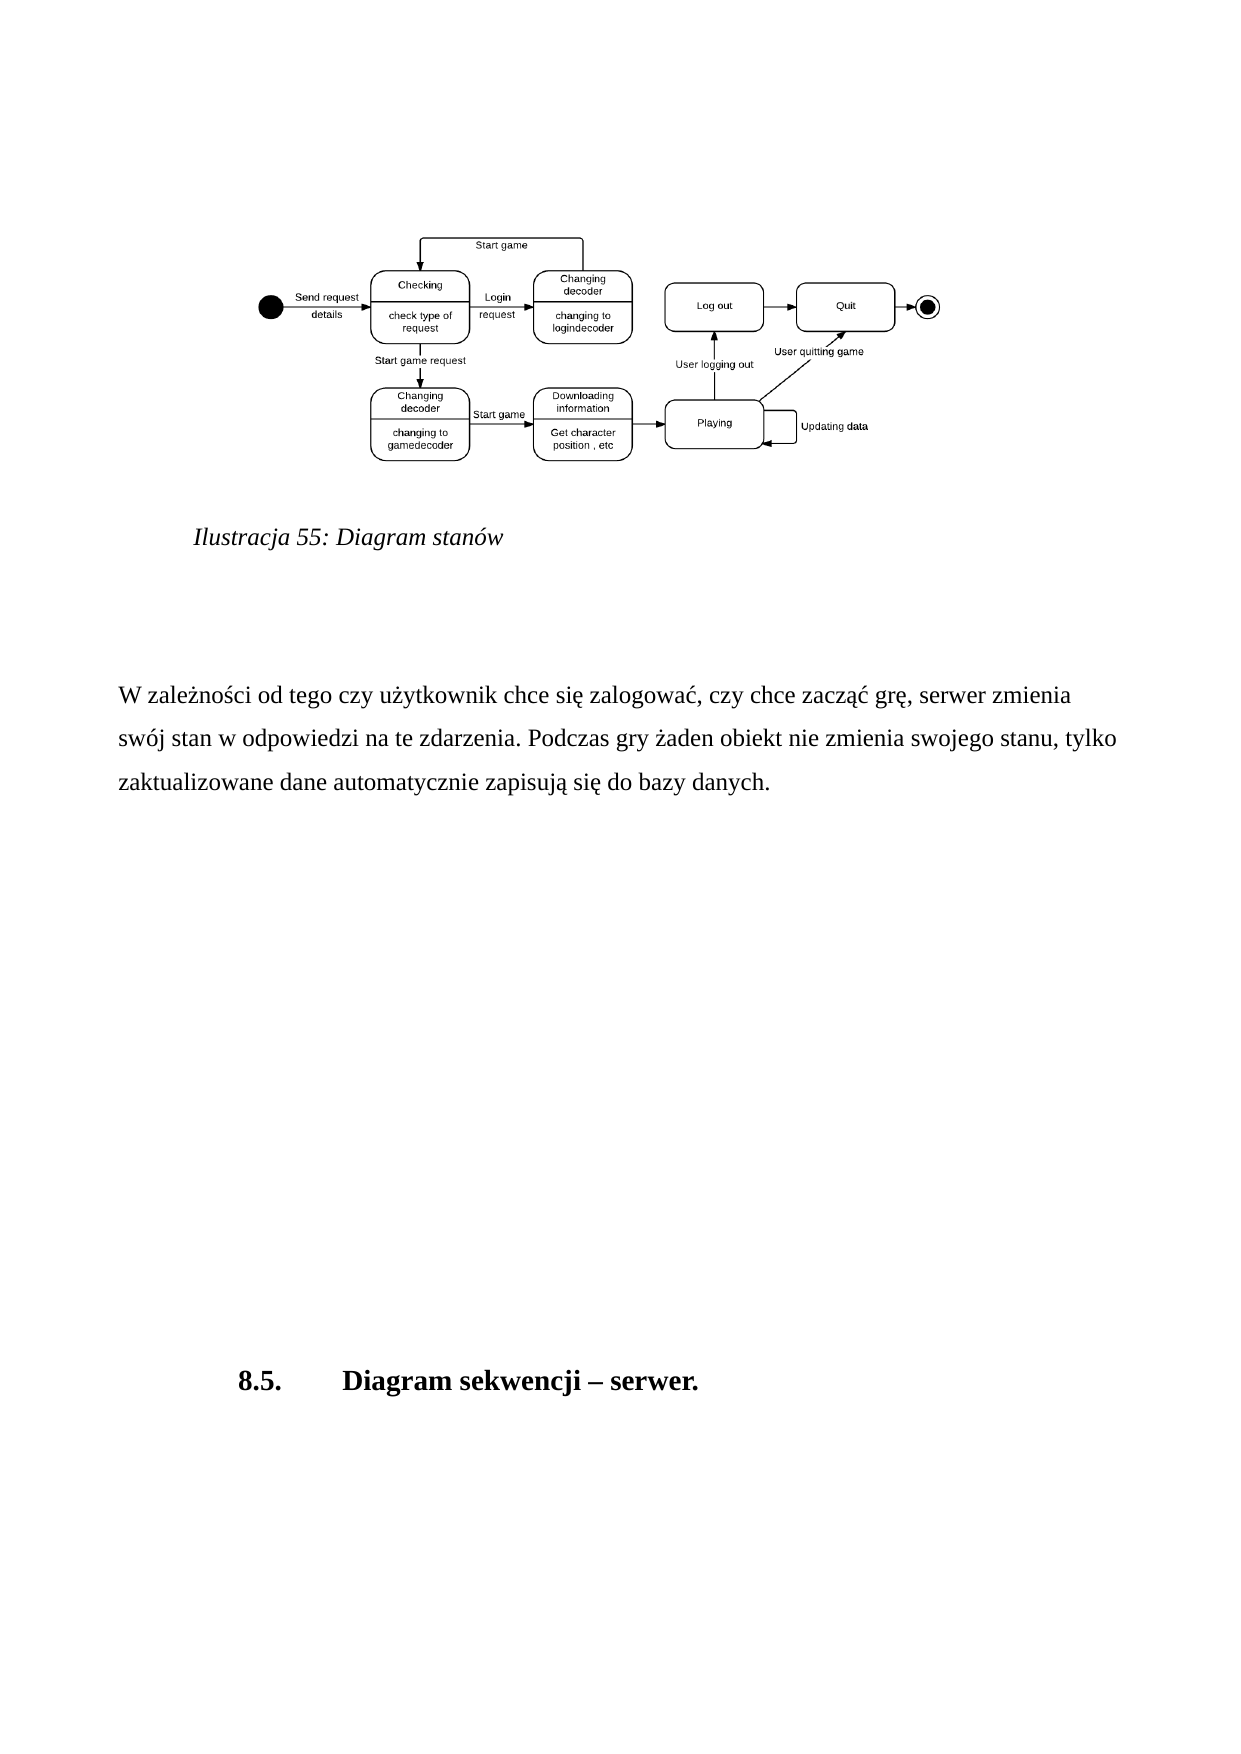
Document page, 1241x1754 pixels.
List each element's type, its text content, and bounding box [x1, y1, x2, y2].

list Diagram sekwencji – serwer. [231, 1363, 1122, 1397]
text W zależności od tego czy użytkownik chce się zalogować, czy chce zacząć grę, serwer zmienia swój stan w odpowiedzi na te zdarzenia. Podczas gry żaden obiekt nie zmienia swojego stanu, tylko zaktualizowane dane automatycznie zapisują się do bazy danych. [118, 637, 1122, 795]
text Ilustracja 55: Diagram stanów [193, 523, 1004, 551]
picture [193, 175, 1005, 523]
